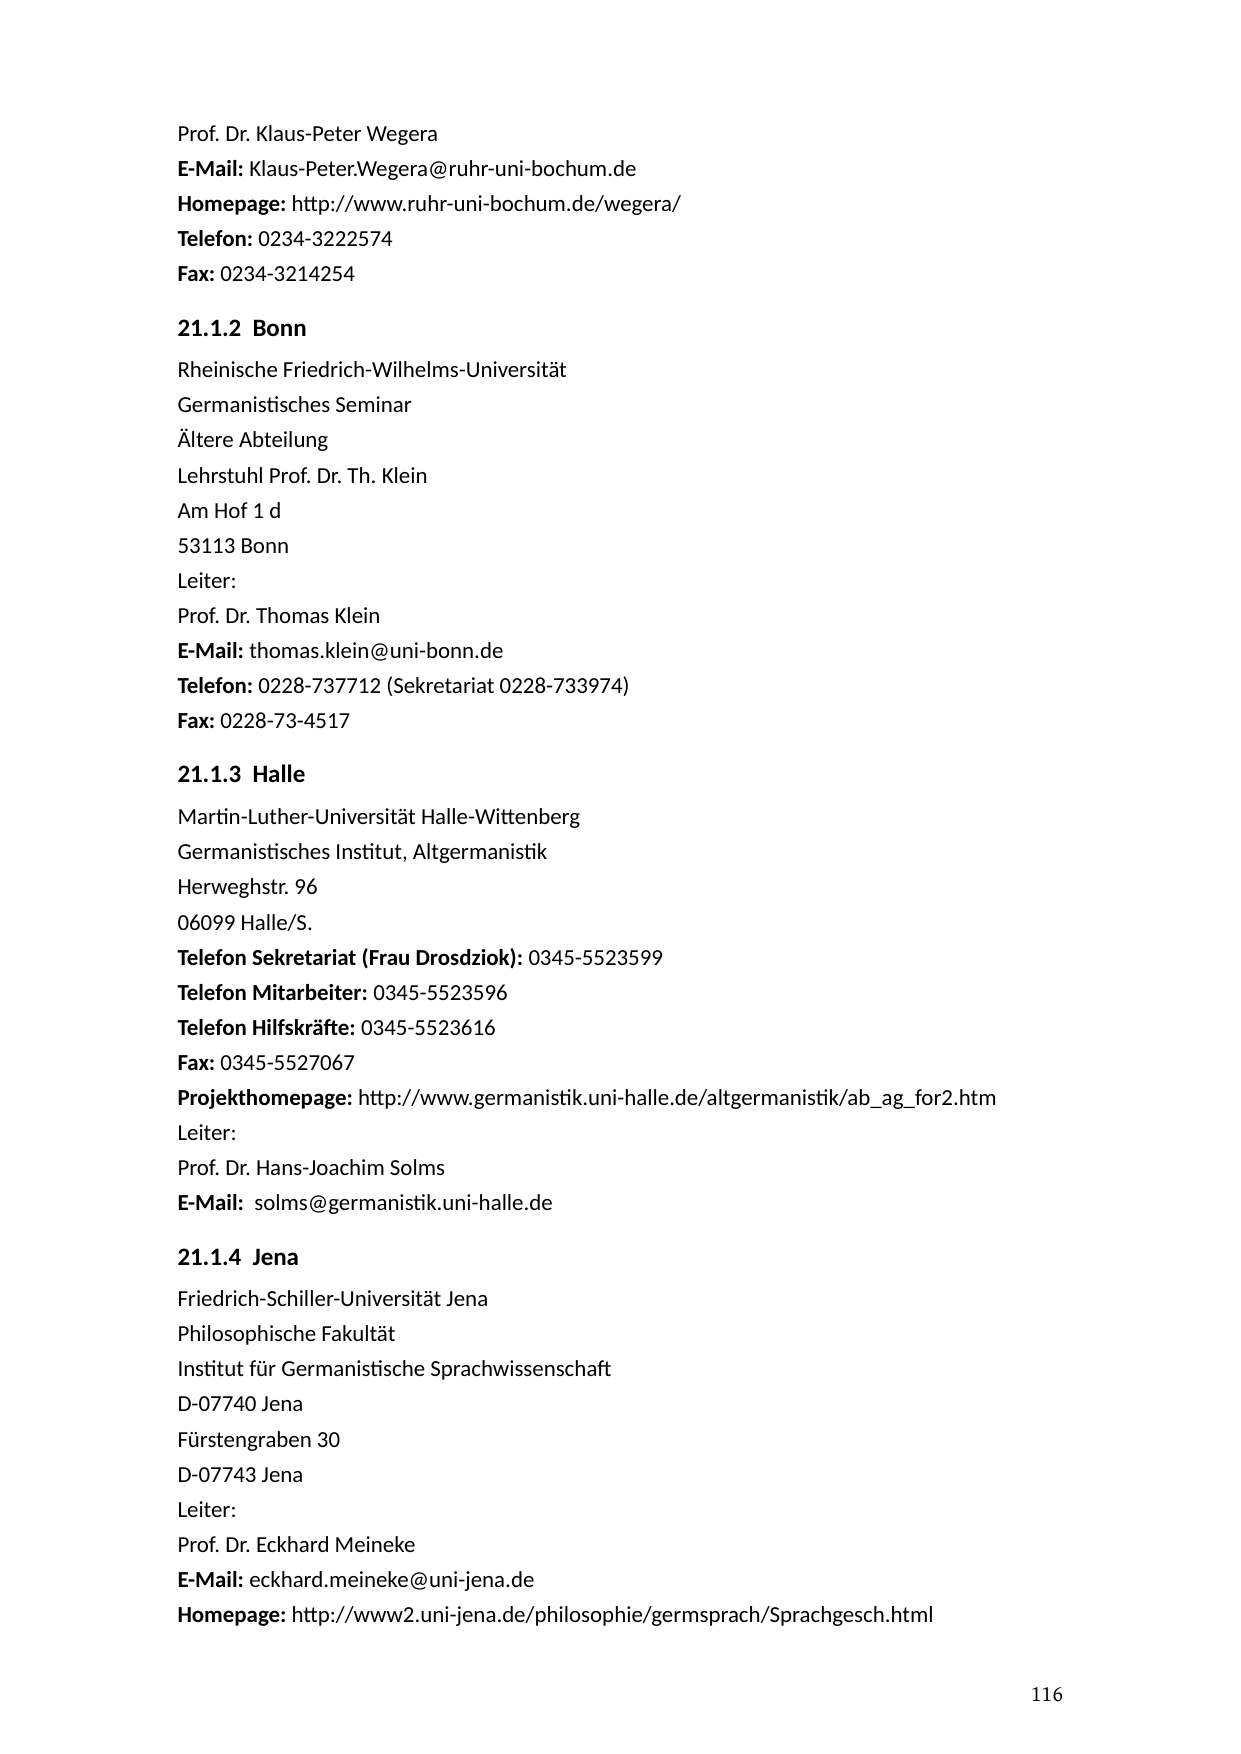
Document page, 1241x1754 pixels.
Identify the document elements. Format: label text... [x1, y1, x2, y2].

list Leiter: [177, 1494, 1063, 1523]
list Germanistisches Seminar [177, 389, 1063, 419]
list Philosophische Fakultät [177, 1318, 1063, 1347]
list Ältere Abteilung [177, 424, 1063, 454]
list Fax: 0345-5527067 [177, 1047, 1063, 1076]
list Telefon Mitarbeiter: 0345-5523596 [177, 977, 1063, 1006]
list Rheinische Friedrich-Wilhelms-Universität [177, 354, 1063, 383]
list Leiter: [177, 1117, 1063, 1146]
list Fax: 0228-73-4517 [177, 705, 1063, 734]
list Germanistisches Institut, Altgermanistik [177, 836, 1063, 866]
list Prof. Dr. Klaus-Peter Wegera [177, 118, 1063, 147]
list Prof. Dr. Eckhard Meineke [177, 1529, 1063, 1558]
list Telefon Hilfskräfte: 0345-5523616 [177, 1012, 1063, 1041]
list Prof. Dr. Thomas Klein [177, 600, 1063, 629]
list E-Mail: Klaus-Peter.Wegera@ruhr-uni-bochum.de [177, 153, 1063, 182]
list Telefon: 0228-737712 (Sekretariat 0228-733974) [177, 670, 1063, 699]
list D-07740 Jena [177, 1388, 1063, 1418]
list Institut für Germanistische Sprachwissenschaft [177, 1353, 1063, 1383]
list 06099 Halle/S. [177, 907, 1063, 936]
list Fax: 0234-3214254 [177, 258, 1063, 288]
subtitle Halle [177, 759, 1063, 789]
list E-Mail: eckhard.meineke@uni-jena.de [177, 1564, 1063, 1593]
list Lehrstuhl Prof. Dr. Th. Klein [177, 460, 1063, 489]
list Homepage: http://www.ruhr-uni-bochum.de/wegera/ [177, 188, 1063, 217]
list Leiter: [177, 565, 1063, 594]
list Prof. Dr. Hans-Joachim Solms [177, 1152, 1063, 1181]
list Telefon: 0234-3222574 [177, 223, 1063, 253]
list E-Mail: thomas.klein@uni-bonn.de [177, 635, 1063, 664]
list Projekthomepage: http://www.germanistik.uni-halle.de/altgermanistik/ab_ag_for2.htm [177, 1082, 1063, 1111]
list E-Mail: solms@germanistik.uni-halle.de [177, 1187, 1063, 1217]
subtitle Bonn [177, 313, 1063, 342]
list Martin-Luther-Universität Halle-Wittenberg [177, 801, 1063, 830]
list Fürstengraben 30 [177, 1424, 1063, 1453]
list Am Hof 1 d [177, 495, 1063, 524]
subtitle Jena [177, 1242, 1063, 1271]
list Telefon Sekretariat (Frau Drosdziok): 0345-5523599 [177, 942, 1063, 971]
list Friedrich-Schiller-Universität Jena [177, 1283, 1063, 1312]
list 53113 Bonn [177, 530, 1063, 559]
list Herweghstr. 96 [177, 871, 1063, 901]
list Homepage: http://www2.uni-jena.de/philosophie/germsprach/Sprachgesch.html [177, 1599, 1063, 1628]
list D-07743 Jena [177, 1459, 1063, 1488]
